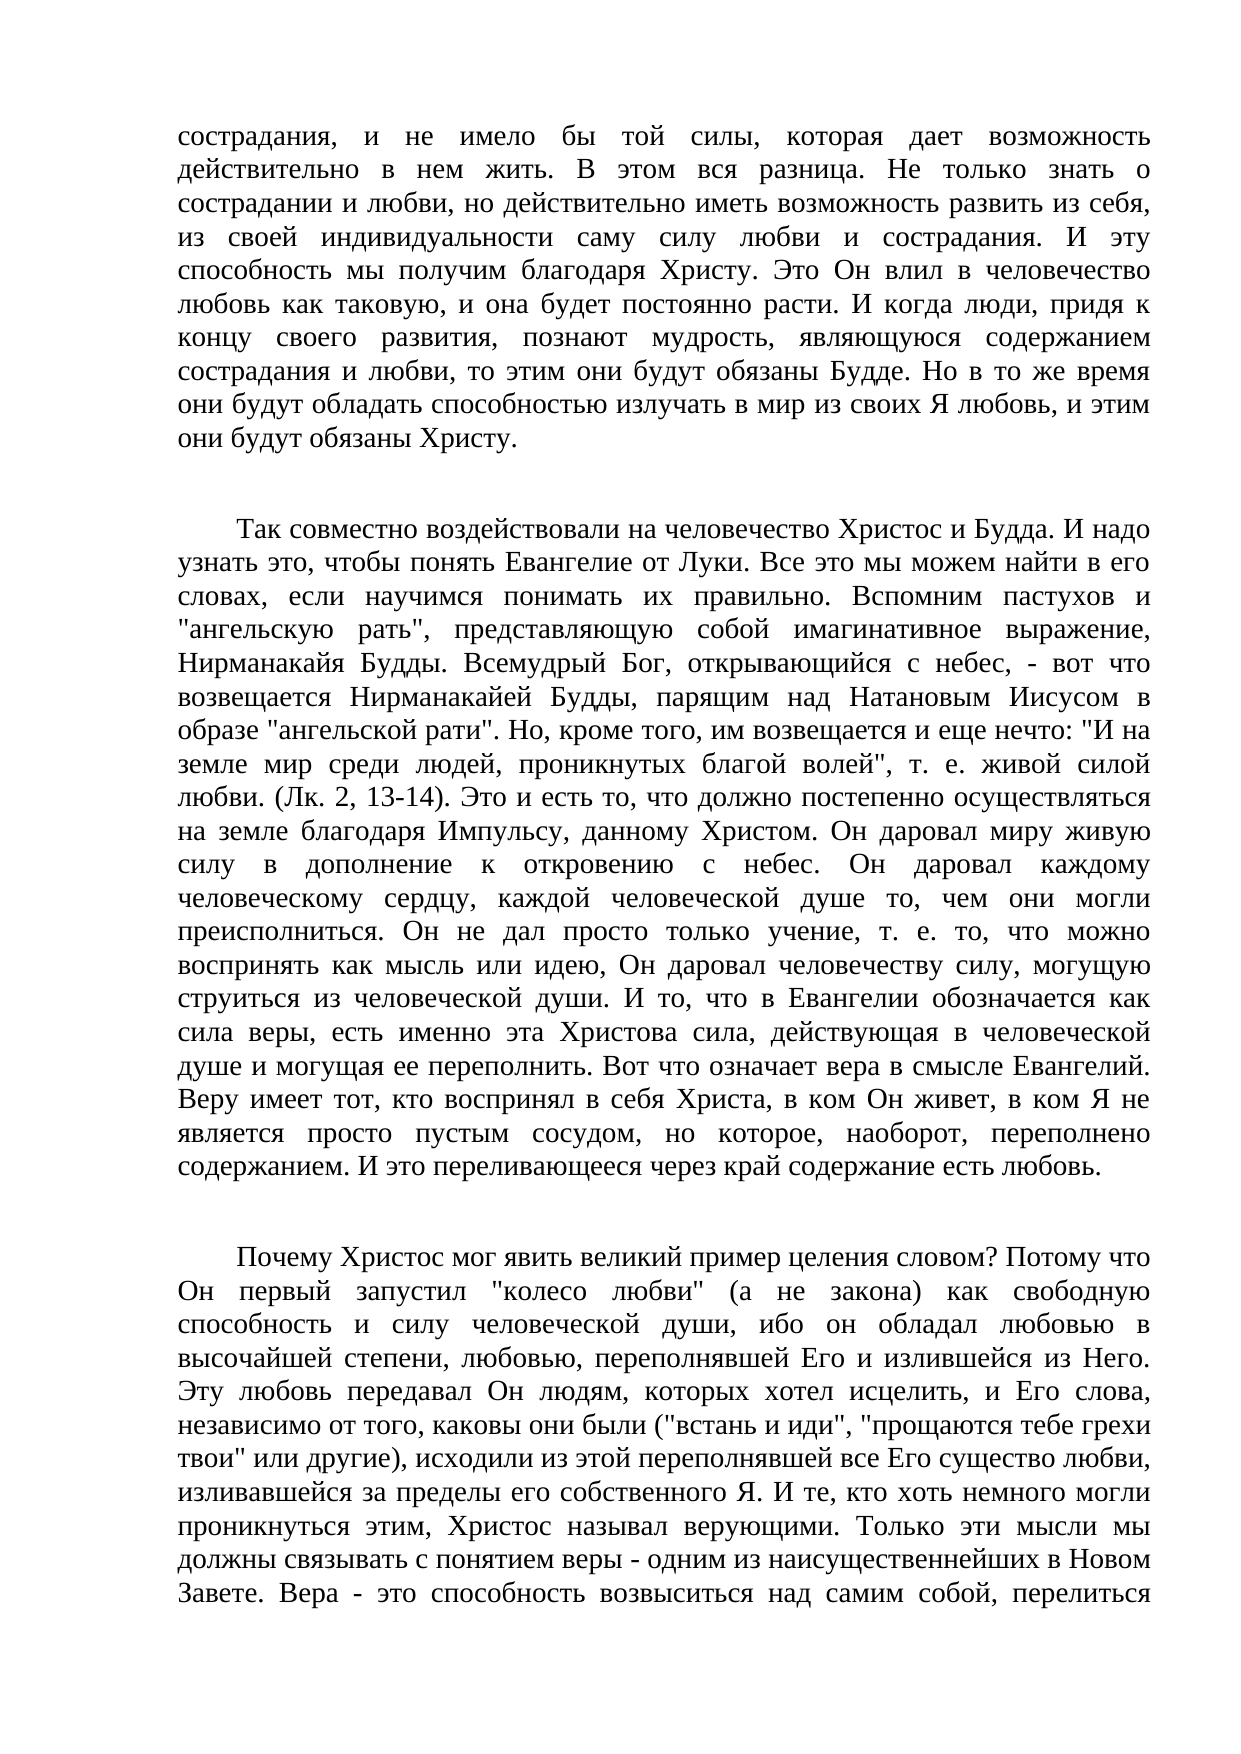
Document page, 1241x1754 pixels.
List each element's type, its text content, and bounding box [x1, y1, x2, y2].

text Так совместно воздействовали на человечество Христос и Будда. И надо узнать это, чтобы понять Евангелие от Луки. Все это мы можем найти в его словах, если научимся понимать их правильно. Вспомним пастухов и "ангельскую рать", представляющую собой имагинативное выражение, Нирманакайя Будды. Всемудрый Бог, открывающийся с небес, - вот что возвещается Нирманакайей Будды, парящим над Натановым Иисусом в образе "ангельской рати". Но, кроме того, им возвещается и еще нечто: "И на земле мир среди людей, проникнутых благой волей", т. е. живой силой любви. (Лк. 2, 13-14). Это и есть то, что должно постепенно осуществляться на земле благодаря Импульсу, данному Христом. Он даровал миру живую силу в дополнение к откровению с небес. Он даровал каждому человеческому сердцу, каждой человеческой душе то, чем они могли преисполниться. Он не дал просто только учение, т. е. то, что можно воспринять как мысль или идею, Он даровал человечеству силу, могущую струиться из человеческой души. И то, что в Евангелии обозначается как сила веры, есть именно эта Христова сила, действующая в человеческой душе и могущая ее переполнить. Вот что означает вера в смысле Евангелий. Веру имеет тот, кто воспринял в себя Христа, в ком Он живет, в ком Я не является просто пустым сосудом, но которое, наоборот, переполнено содержанием. И это переливающееся через край содержание есть любовь. [177, 511, 1152, 1182]
text сострадания, и не имело бы той силы, которая дает возможность действительно в нем жить. В этом вся разница. Не только знать о сострадании и любви, но действительно иметь возможность развить из себя, из своей индивидуальности саму силу любви и сострадания. И эту способность мы получим благодаря Христу. Это Он влил в человечество любовь как таковую, и она будет постоянно расти. И когда люди, придя к концу своего развития, познают мудрость, являющуюся содержанием сострадания и любви, то этим они будут обязаны Будде. Но в то же время они будут обладать способностью излучать в мир из своих Я любовь, и этим они будут обязаны Христу. [177, 118, 1152, 453]
text Почему Христос мог явить великий пример целения словом? Потому что Он первый запустил "колесо любви" (а не закона) как свободную способность и силу человеческой души, ибо он обладал любовью в высочайшей степени, любовью, переполнявшей Его и излившейся из Него. Эту любовь передавал Он людям, которых хотел исцелить, и Его слова, независимо от того, каковы они были ("встань и иди", "прощаются тебе грехи твои" или другие), исходили из этой переполнявшей все Его существо любви, изливавшейся за пределы его собственного Я. И те, кто хоть немного могли проникнуться этим, Христос называл верующими. Только эти мысли мы должны связывать с понятием веры - одним из наисущественнейших в Новом Завете. Вера - это способность возвыситься над самим собой, перелиться [177, 1239, 1152, 1608]
